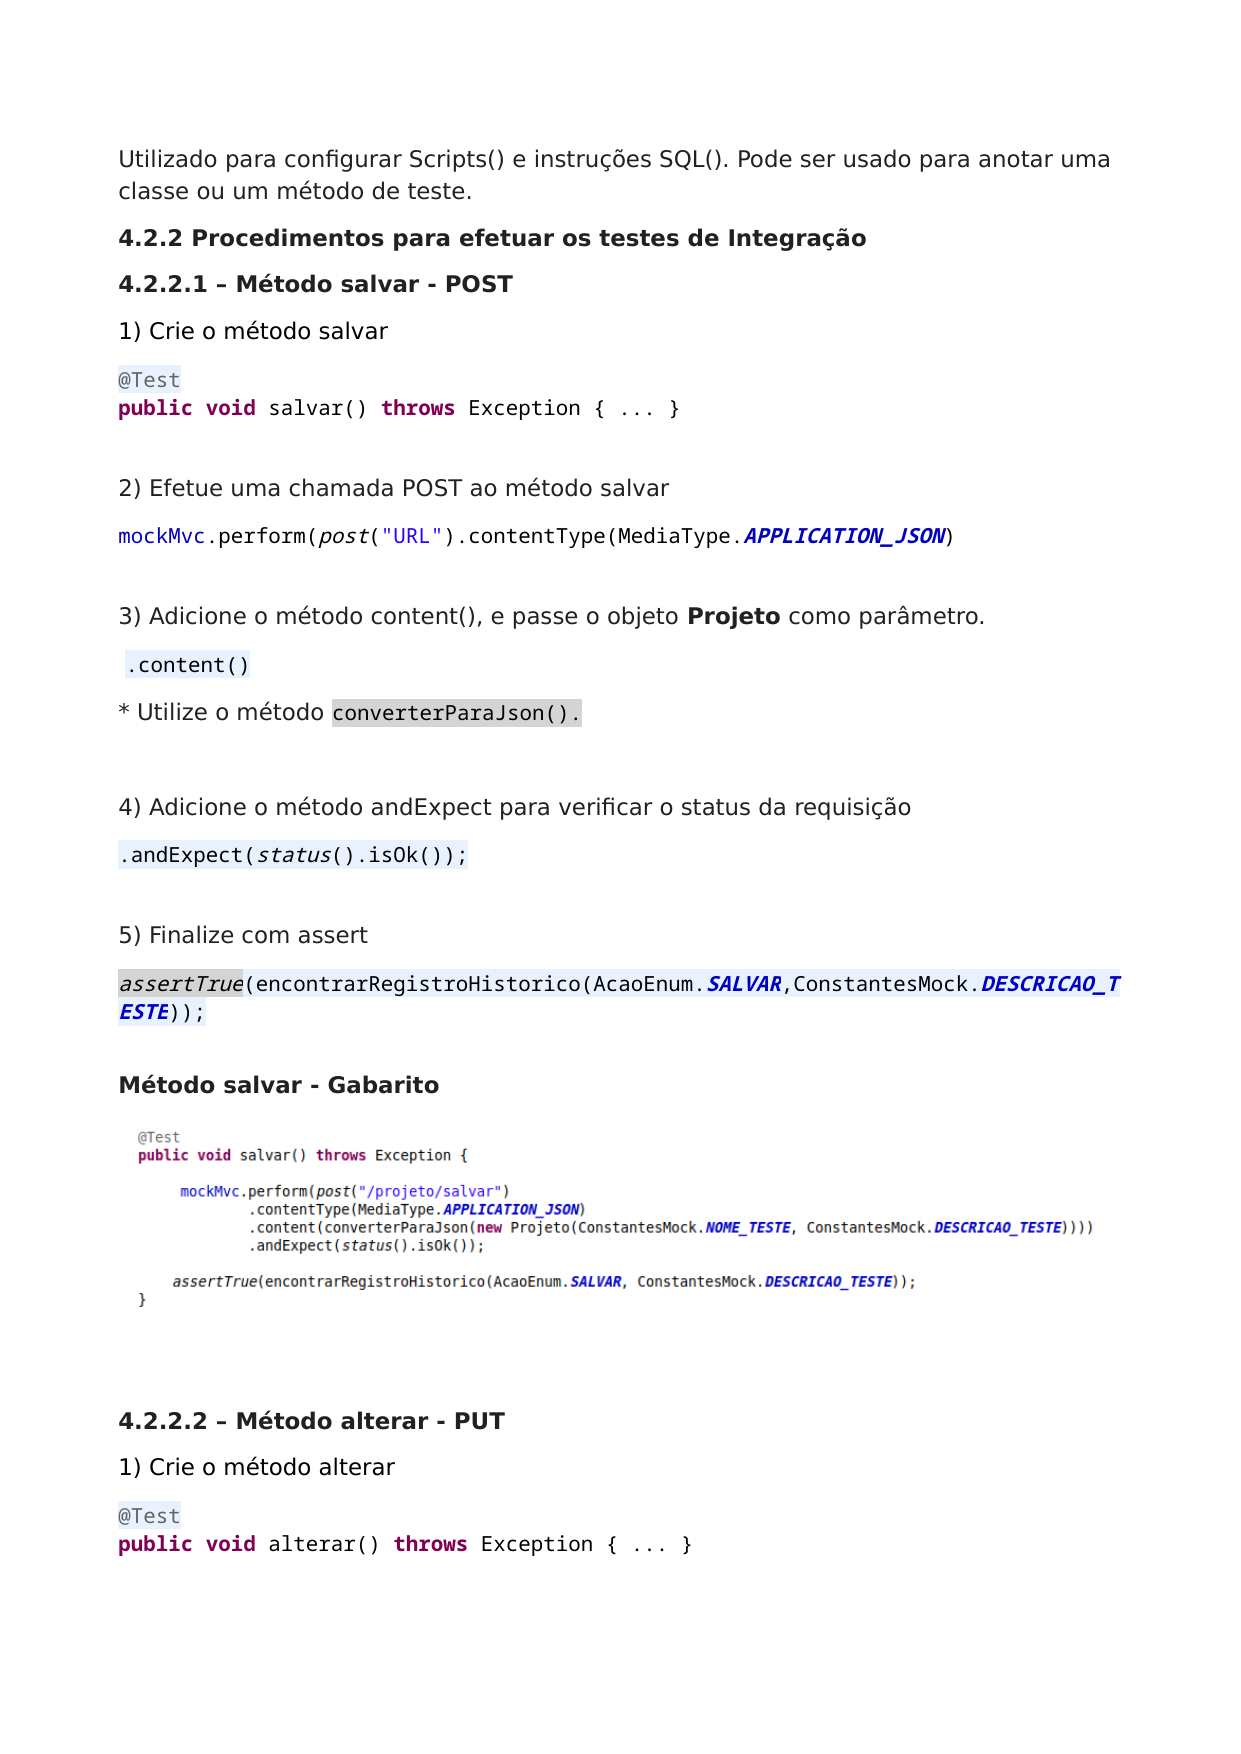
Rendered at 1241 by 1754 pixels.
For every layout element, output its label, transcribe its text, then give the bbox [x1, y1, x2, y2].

text .content() [118, 650, 1122, 678]
text 1) Crie o método salvar [118, 318, 1122, 345]
text .andExpect(status().isOk()); [118, 840, 1122, 869]
text 4) Adicione o método andExpect para verificar o status da requisição [118, 794, 1122, 820]
text Utilizado para configurar Scripts() e instruções SQL(). Pode ser usado para anotar uma classe ou um método de teste. [118, 147, 1122, 205]
text 4.2.2 Procedimentos para efetuar os testes de Integração [118, 225, 1122, 252]
text 2) Efetue uma chamada POST ao método salvar [118, 475, 1122, 502]
picture [118, 1118, 1123, 1326]
text 1) Crie o método alterar [118, 1454, 1122, 1481]
text @Test [118, 1501, 1122, 1529]
text * Utilize o método converterParaJson(). [118, 698, 1122, 727]
text assertTrue(encontrarRegistroHistorico(AcaoEnum.SALVAR,ConstantesMock.DESCRICAO_TESTE)); [118, 969, 1122, 1026]
text 4.2.2.2 – Método alterar - PUT [118, 1408, 1122, 1434]
text 5) Finalize com assert [118, 922, 1122, 949]
text public void alterar() throws Exception { ... } [118, 1529, 1122, 1558]
text public void salvar() throws Exception { ... } [118, 393, 1122, 422]
text mockMvc.perform(post("URL").contentType(MediaType.APPLICATION_JSON) [118, 522, 1122, 550]
text 3) Adicione o método content(), e passe o objeto Projeto como parâmetro. [118, 603, 1122, 630]
text Método salvar - Gabarito [118, 1072, 1122, 1099]
text 4.2.2.1 – Método salvar - POST [118, 272, 1122, 298]
text @Test [118, 365, 1122, 393]
